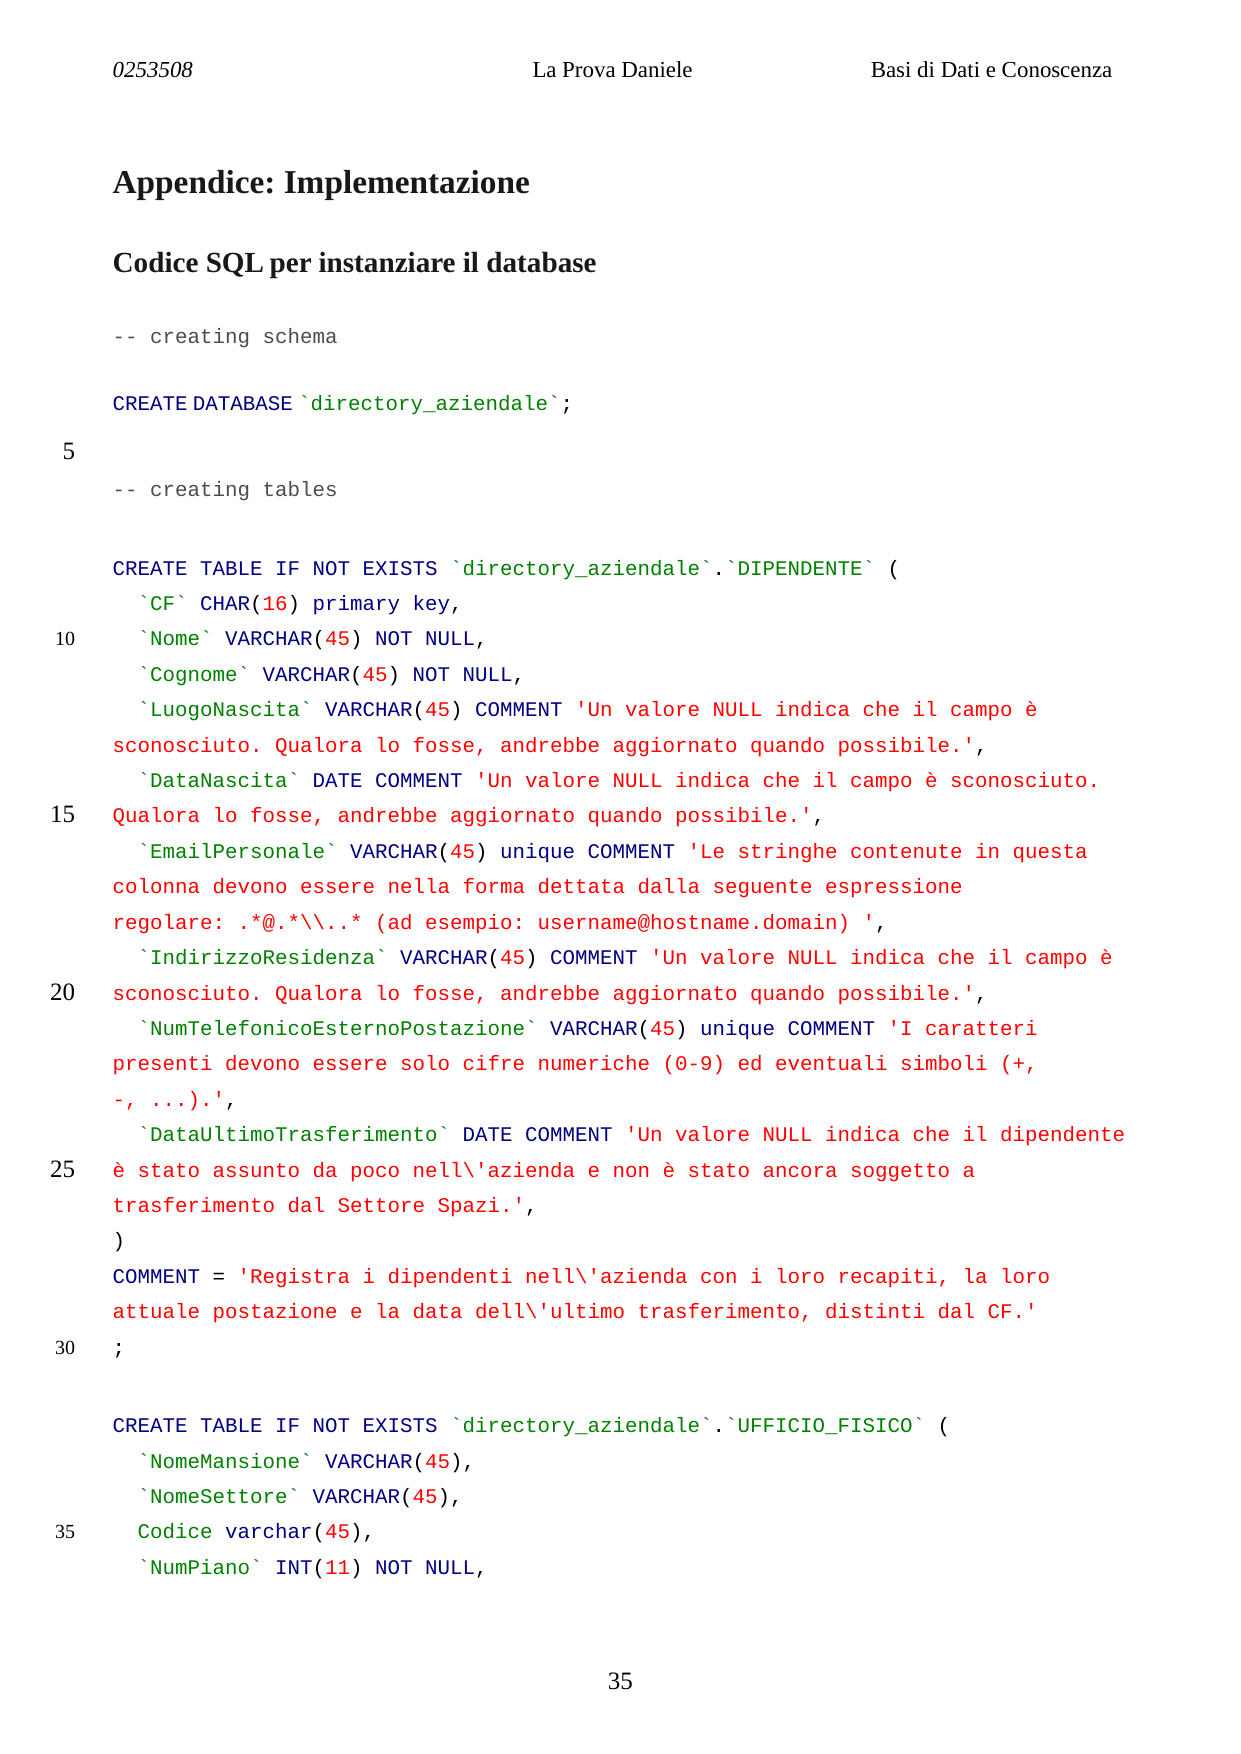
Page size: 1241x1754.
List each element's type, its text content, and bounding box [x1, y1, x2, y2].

text ; [112, 1337, 1128, 1360]
text `CF` CHAR(16) primary key, [112, 593, 1128, 617]
subtitle Appendice: Implementazione [112, 162, 1128, 201]
text `DataNascita` DATE COMMENT 'Un valore NULL indica che il campo è sconosciuto. Qualora lo fosse, andrebbe aggiornato quando possibile.', [112, 770, 1128, 829]
subtitle -- creating schema [112, 327, 1128, 350]
text `DataUltimoTrasferimento` DATE COMMENT 'Un valore NULL indica che il dipendente è stato assunto da poco nell\'azienda e non è stato ancora soggetto a trasferimento dal Settore Spazi.', [112, 1124, 1128, 1219]
text `NomeMansione` VARCHAR(45), [112, 1451, 1128, 1474]
text `Cognome` VARCHAR(45) NOT NULL, [112, 664, 1128, 687]
text `LuogoNascita` VARCHAR(45) COMMENT 'Un valore NULL indica che il campo è sconosciuto. Qualora lo fosse, andrebbe aggiornato quando possibile.', [112, 699, 1128, 758]
text `EmailPersonale` VARCHAR(45) unique COMMENT 'Le stringhe contenute in questa colonna devono essere nella forma dettata dalla seguente espressione regolare: .*@.*\\..* (ad esempio: username@hostname.domain) ', [112, 841, 1128, 935]
text `Nome` VARCHAR(45) NOT NULL, [112, 628, 1128, 652]
subtitle Codice SQL per instanziare il database [112, 245, 1128, 278]
text `NumPiano` INT(11) NOT NULL, [112, 1557, 1128, 1581]
text CREATE TABLE IF NOT EXISTS `directory_aziendale`.`UFFICIO_FISICO` ( [112, 1415, 1128, 1439]
text COMMENT = 'Registra i dipendenti nell\'azienda con i loro recapiti, la loro attuale postazione e la data dell\'ultimo trasferimento, distinti dal CF.' [112, 1266, 1128, 1325]
text CREATE TABLE IF NOT EXISTS `directory_aziendale`.`DIPENDENTE` ( [112, 558, 1128, 581]
text `IndirizzoResidenza` VARCHAR(45) COMMENT 'Un valore NULL indica che il campo è sconosciuto. Qualora lo fosse, andrebbe aggiornato quando possibile.', [112, 947, 1128, 1006]
text -- creating tables [112, 479, 1128, 503]
text `NomeSettore` VARCHAR(45), [112, 1486, 1128, 1510]
text Codice varchar(45), [112, 1522, 1128, 1545]
subtitle CREATE DATABASE `directory_aziendale`; [112, 393, 1128, 417]
text `NumTelefonicoEsternoPostazione` VARCHAR(45) unique COMMENT 'I caratteri presenti devono essere solo cifre numeriche (0-9) ed eventuali simboli (+, -, ...).', [112, 1018, 1128, 1112]
text ) [112, 1231, 1128, 1254]
